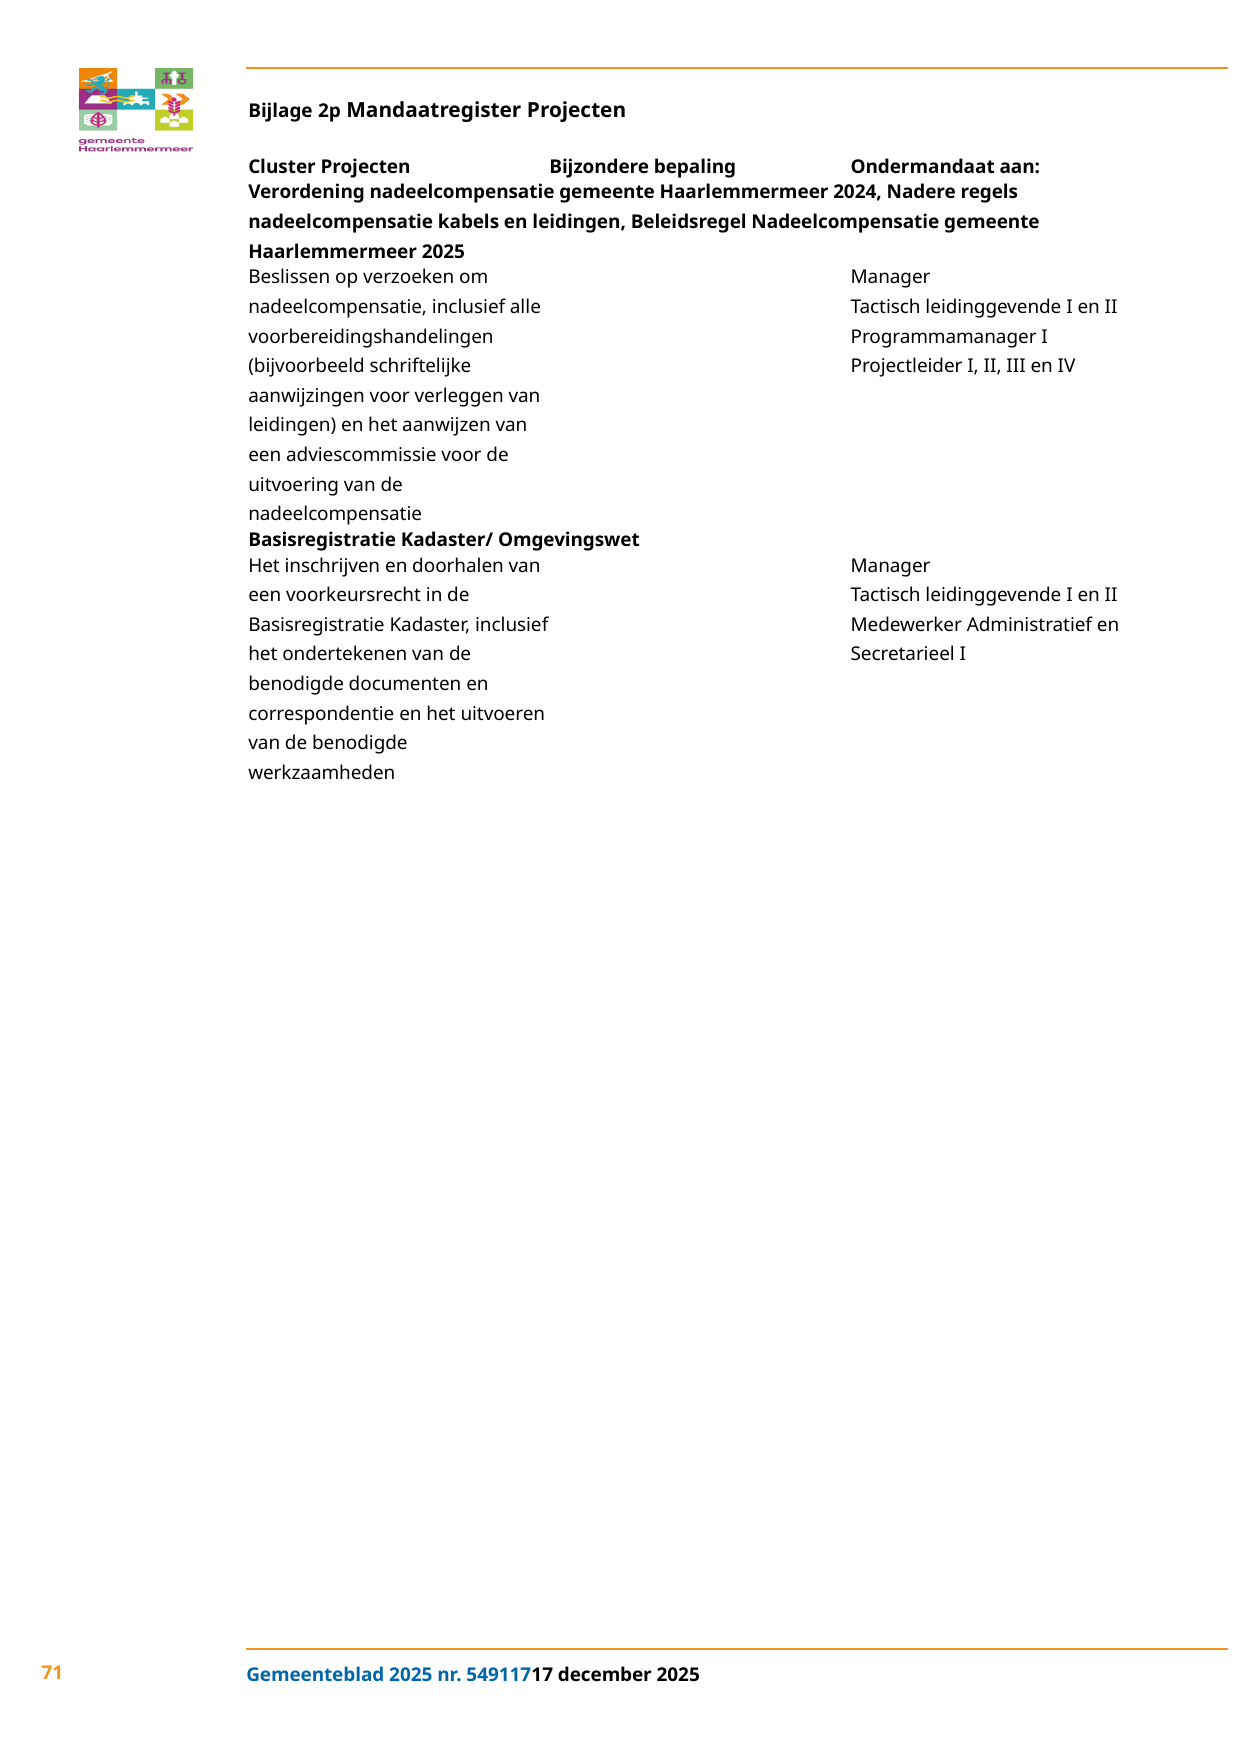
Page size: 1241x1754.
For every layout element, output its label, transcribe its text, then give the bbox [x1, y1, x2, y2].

table_cell Basisregistratie Kadaster/ Omgevingswet [248, 526, 1152, 552]
table_cell Manager Tactisch leidinggevende I en II Medewerker Administratief en Secretarieel I [850, 552, 1152, 784]
picture [41, 47, 231, 172]
table_cell Verordening nadeelcompensatie gemeente Haarlemmermeer 2024, Nadere regels nadeelcompensatie kabels en leidingen, Beleidsregel Nadeelcompensatie gemeente Haarlemmermeer 2025 [248, 179, 1152, 264]
table_cell Het inschrijven en doorhalen van een voorkeursrecht in de Basisregistratie Kadaster, inclusief het ondertekenen van de benodigde documenten en correspondentie en het uitvoeren van de benodigde werkzaamheden [248, 552, 549, 784]
text Bijlage 2p Mandaatregister Projecten [248, 95, 1152, 123]
table_header Ondermandaat aan: [850, 153, 1152, 179]
table_header Cluster Projecten [248, 153, 549, 179]
table_cell Manager Tactisch leidinggevende I en II Programmamanager I Projectleider I, II, III en IV [850, 264, 1152, 526]
table_header Bijzondere bepaling [549, 153, 850, 179]
table_cell [549, 264, 850, 526]
table_cell Beslissen op verzoeken om nadeelcompensatie, inclusief alle voorbereidingshandelingen (bijvoorbeeld schriftelijke aanwijzingen voor verleggen van leidingen) en het aanwijzen van een adviescommissie voor de uitvoering van de nadeelcompensatie [248, 264, 549, 526]
table_cell [549, 552, 850, 784]
